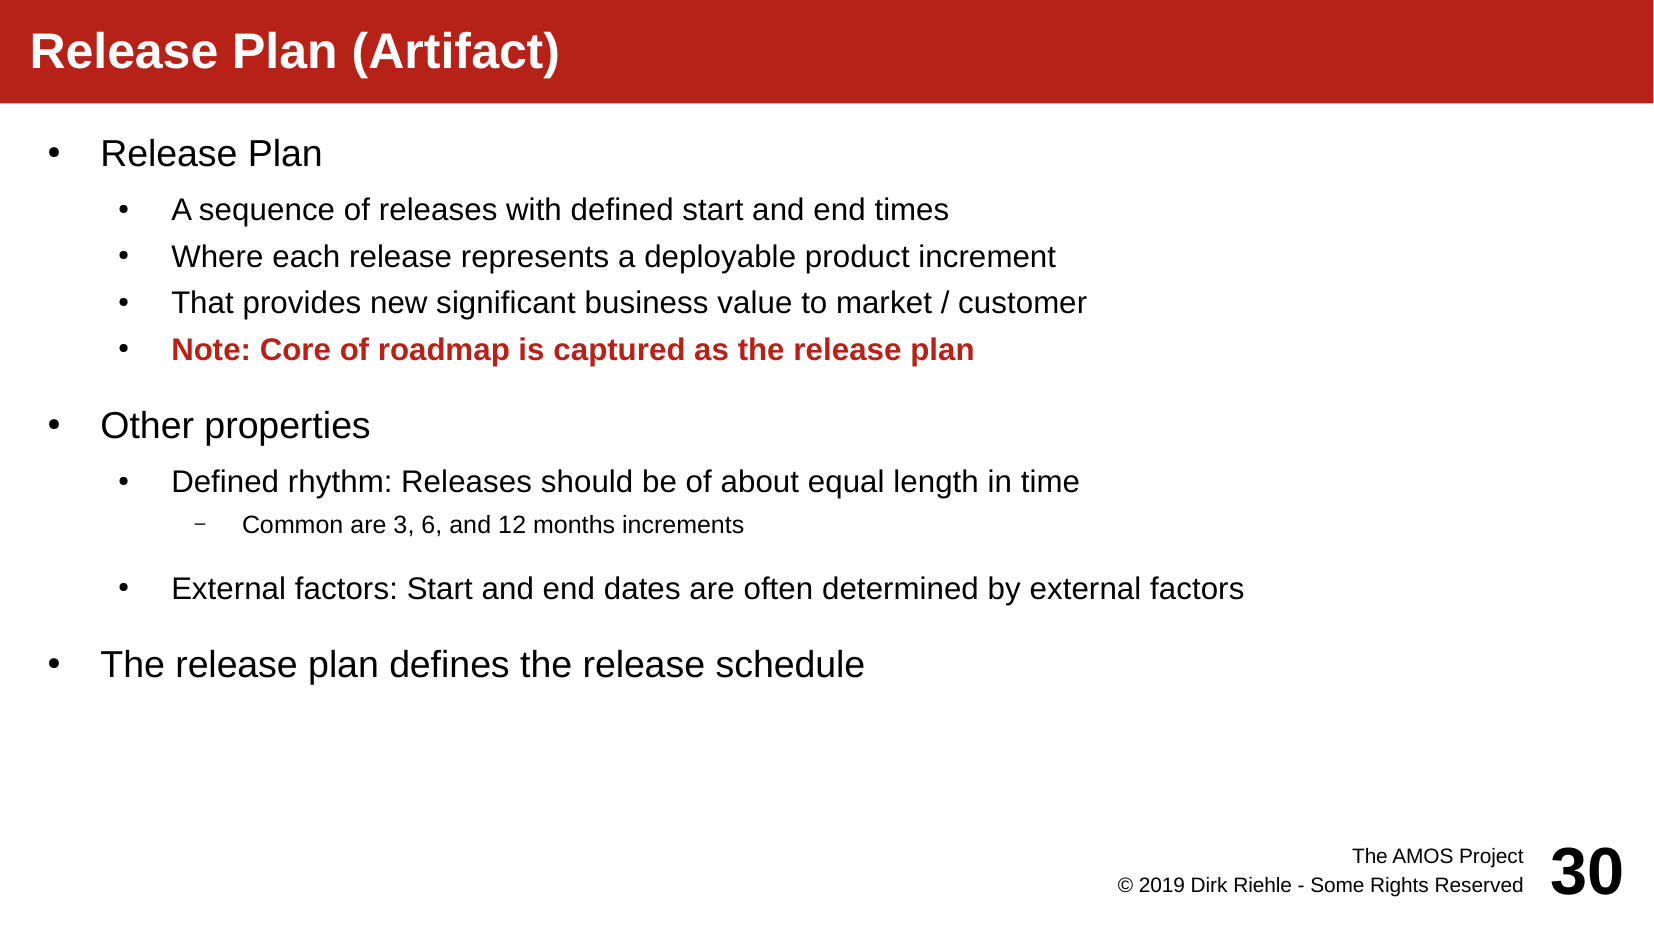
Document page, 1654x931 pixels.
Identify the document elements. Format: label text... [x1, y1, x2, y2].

title Release Plan (Artifact) [0, 0, 1654, 104]
list Release Plan A sequence of releases with defined start and end times Where each release represents a deployable product increment That provides new significant business value to market / customer Note: Core of roadmap is captured as the release plan Other properties Defined rhythm: Releases should be of about equal length in time Common are 3, 6, and 12 months increments External factors: Start and end dates are often determined by external factors The release plan defines the release schedule [29, 132, 1625, 798]
